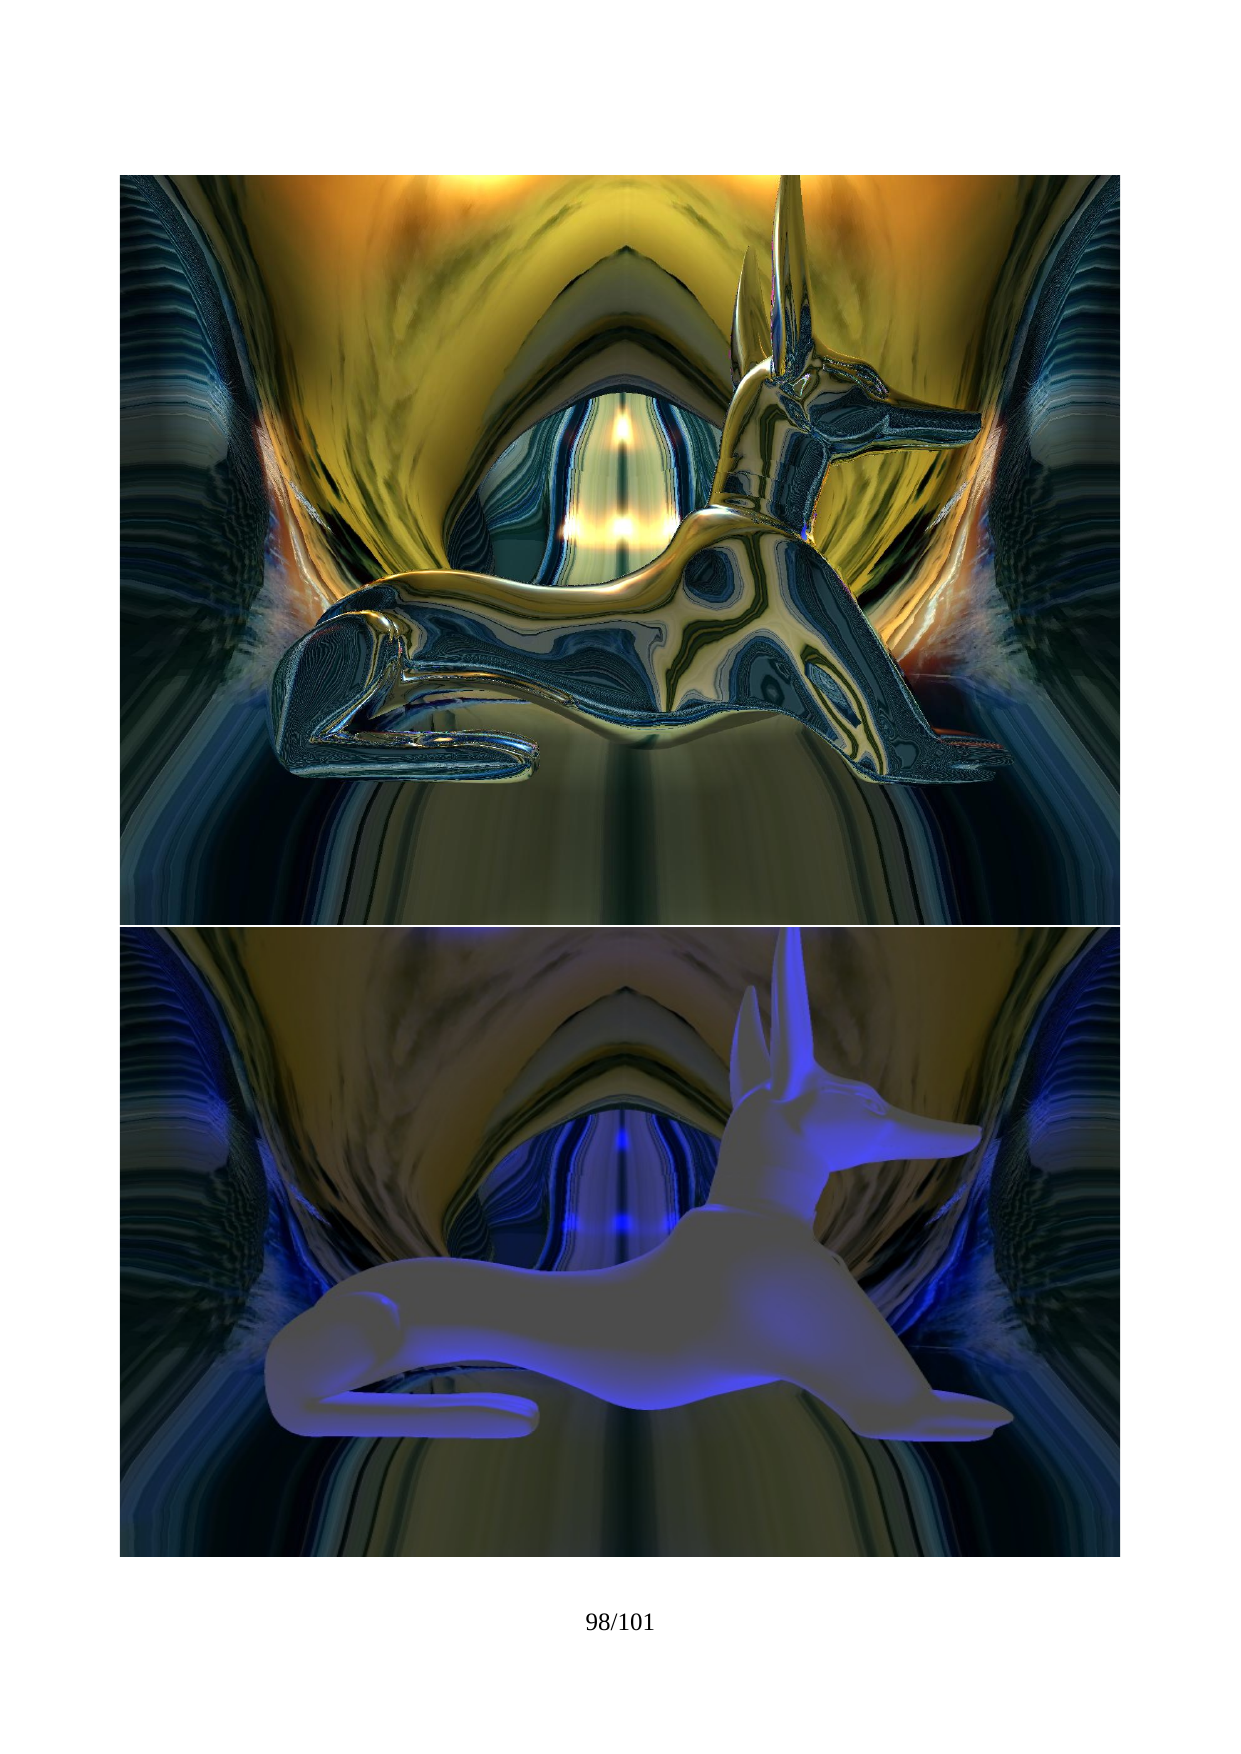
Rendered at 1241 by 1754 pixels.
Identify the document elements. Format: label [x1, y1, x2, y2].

picture [119, 927, 1121, 1557]
picture [119, 175, 1121, 925]
